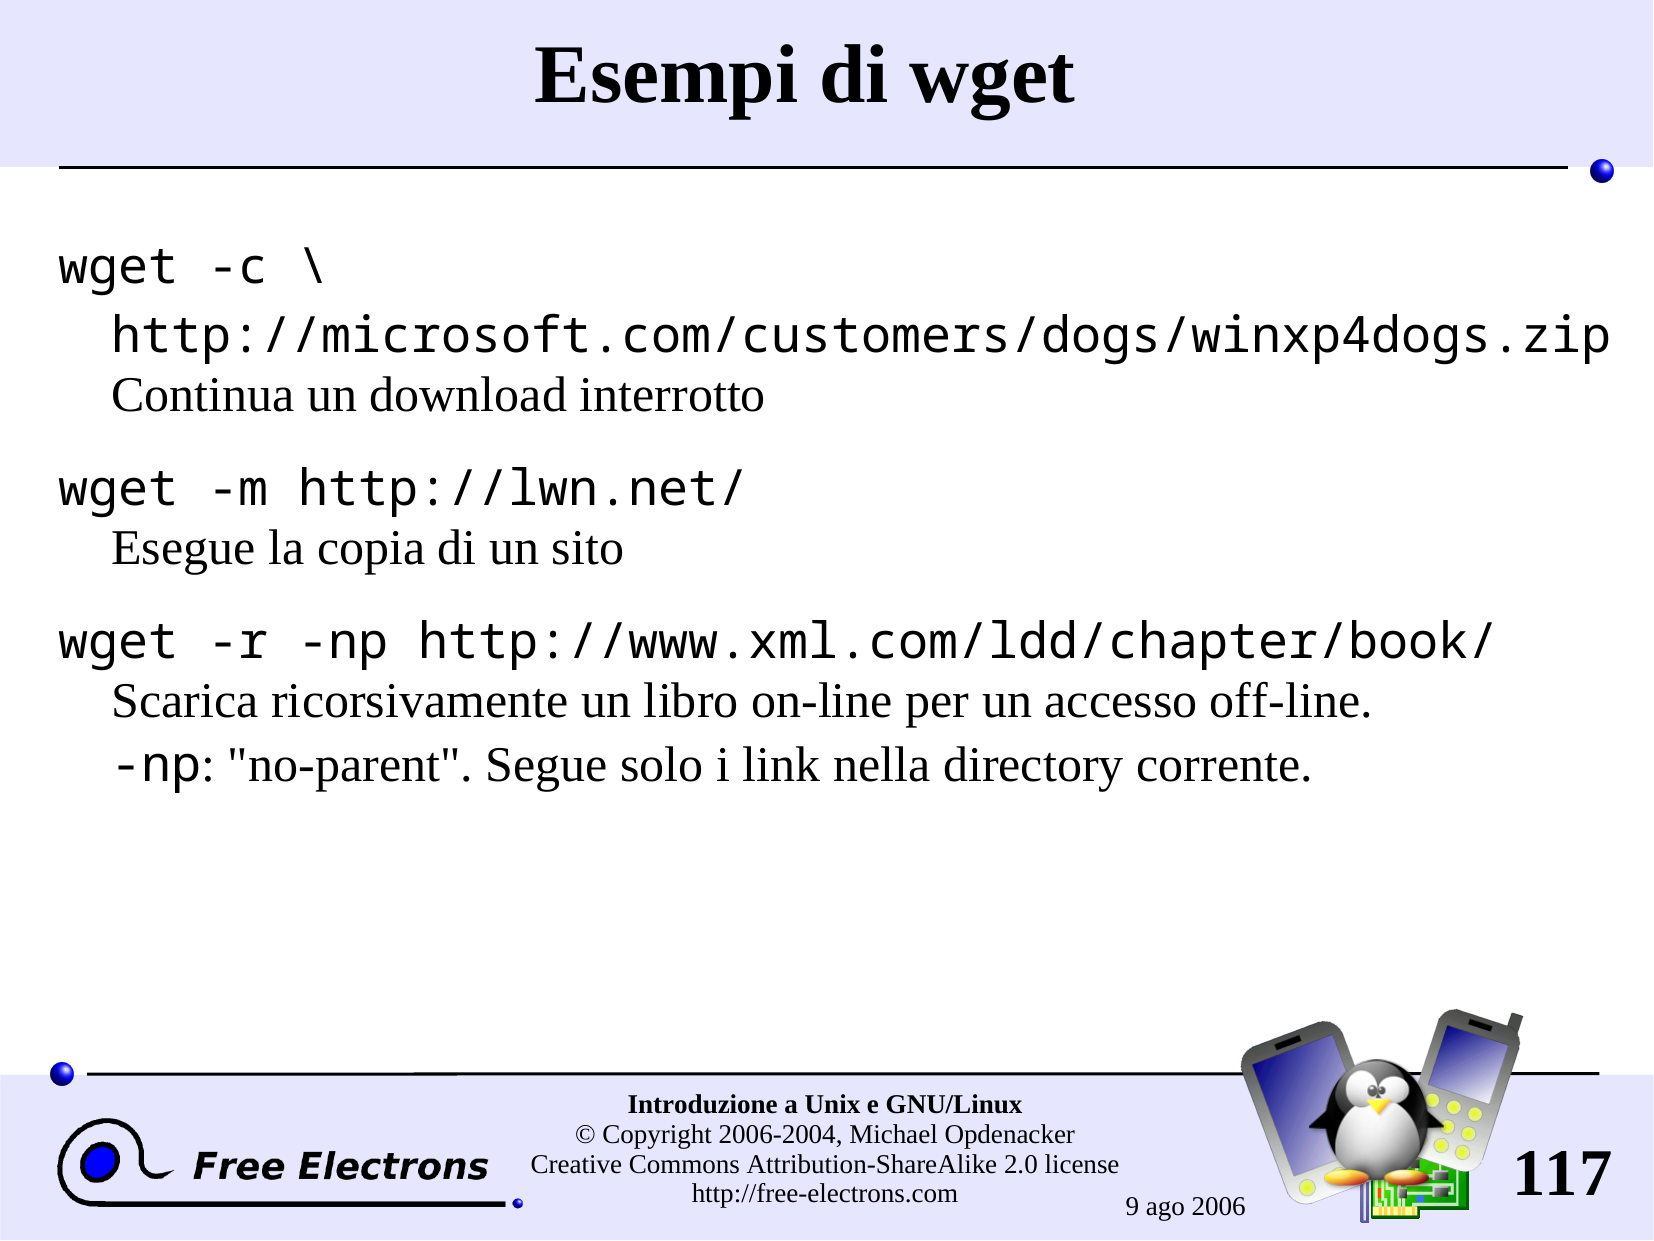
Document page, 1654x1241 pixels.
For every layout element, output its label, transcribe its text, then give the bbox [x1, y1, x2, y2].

title Esempi di wget [60, 12, 1551, 138]
picture [1224, 1039, 1530, 1241]
picture [50, 1107, 527, 1216]
list wget -c \ http://microsoft.com/customers/dogs/winxp4dogs.zip Continua un download interrotto wget -m http://lwn.net/ Esegue la copia di un sito wget -r -np http://www.xml.com/ldd/chapter/book/ Scarica ricorsivamente un libro on-line per un accesso off-line. -np: "no-parent". Segue solo i link nella directory corrente. [40, 230, 1626, 1039]
